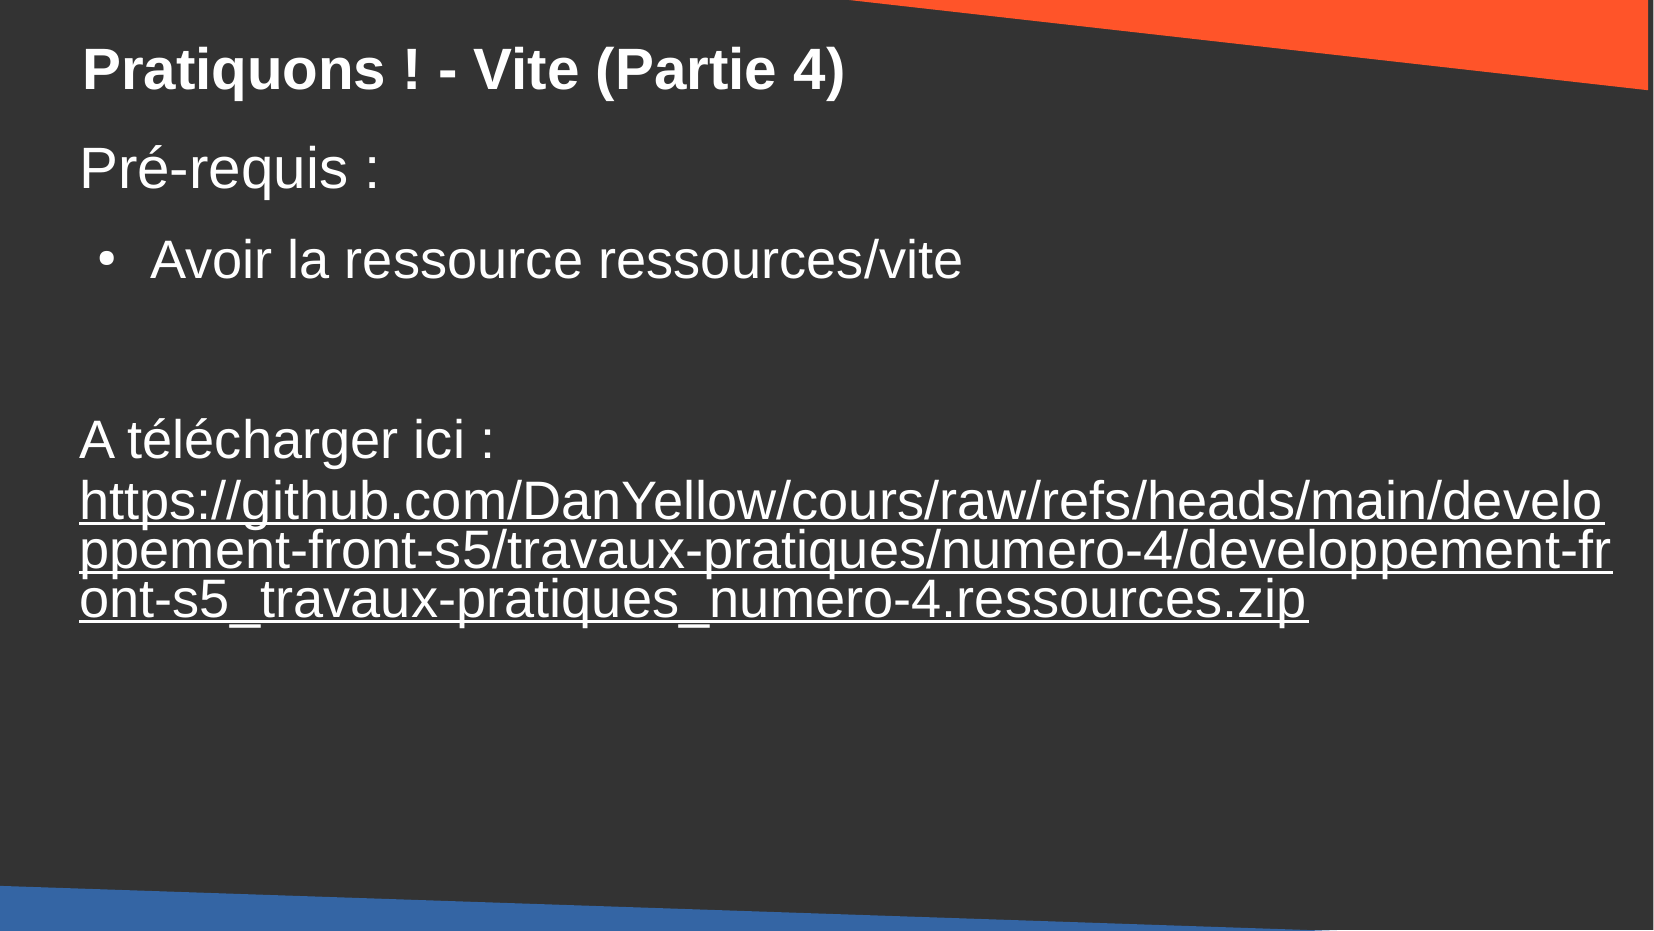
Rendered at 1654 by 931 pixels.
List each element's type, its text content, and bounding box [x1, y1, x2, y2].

list Pré-requis : Avoir la ressource ressources/vite A télécharger ici : https://github.com/DanYellow/cours/raw/refs/heads/main/developpement-front-s5/travaux-pratiques/numero-4/developpement-front-s5_travaux-pratiques_numero-4.ressources.zip [79, 135, 1619, 721]
title Pratiquons ! - Vite (Partie 4) [82, 37, 1571, 114]
text_box [0, 885, 1337, 931]
text_box [849, 0, 1649, 91]
